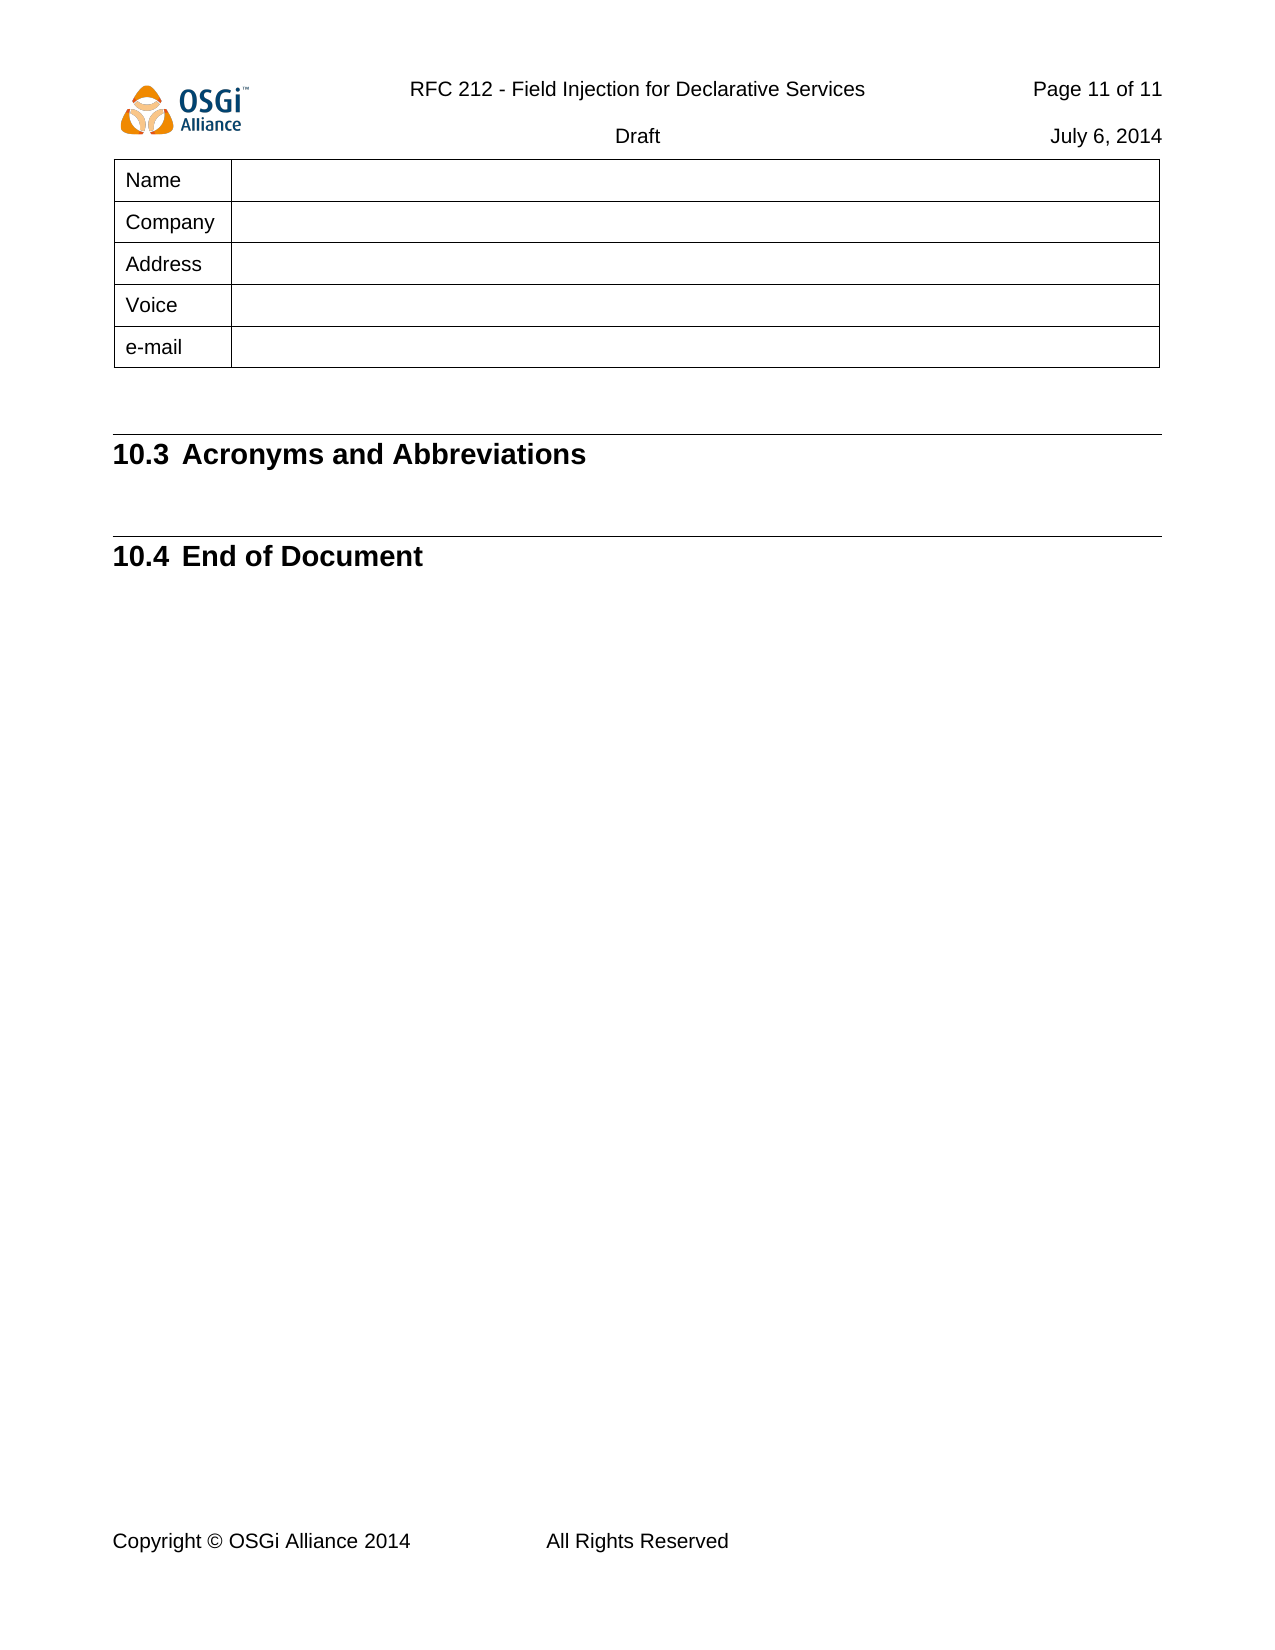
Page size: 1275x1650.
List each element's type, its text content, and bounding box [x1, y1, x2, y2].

subtitle End of Document [112, 537, 1162, 573]
table_cell [232, 202, 1159, 242]
subtitle Acronyms and Abbreviations [112, 435, 1162, 471]
table_cell Company [115, 202, 231, 242]
table_cell Voice [115, 285, 231, 326]
table_header Name [115, 160, 231, 201]
table_cell Address [115, 243, 231, 284]
table_cell e-mail [115, 327, 231, 367]
table_cell [232, 327, 1159, 367]
picture [113, 78, 257, 142]
table_cell [232, 243, 1159, 284]
table_header [232, 160, 1159, 201]
table_cell [232, 285, 1159, 326]
